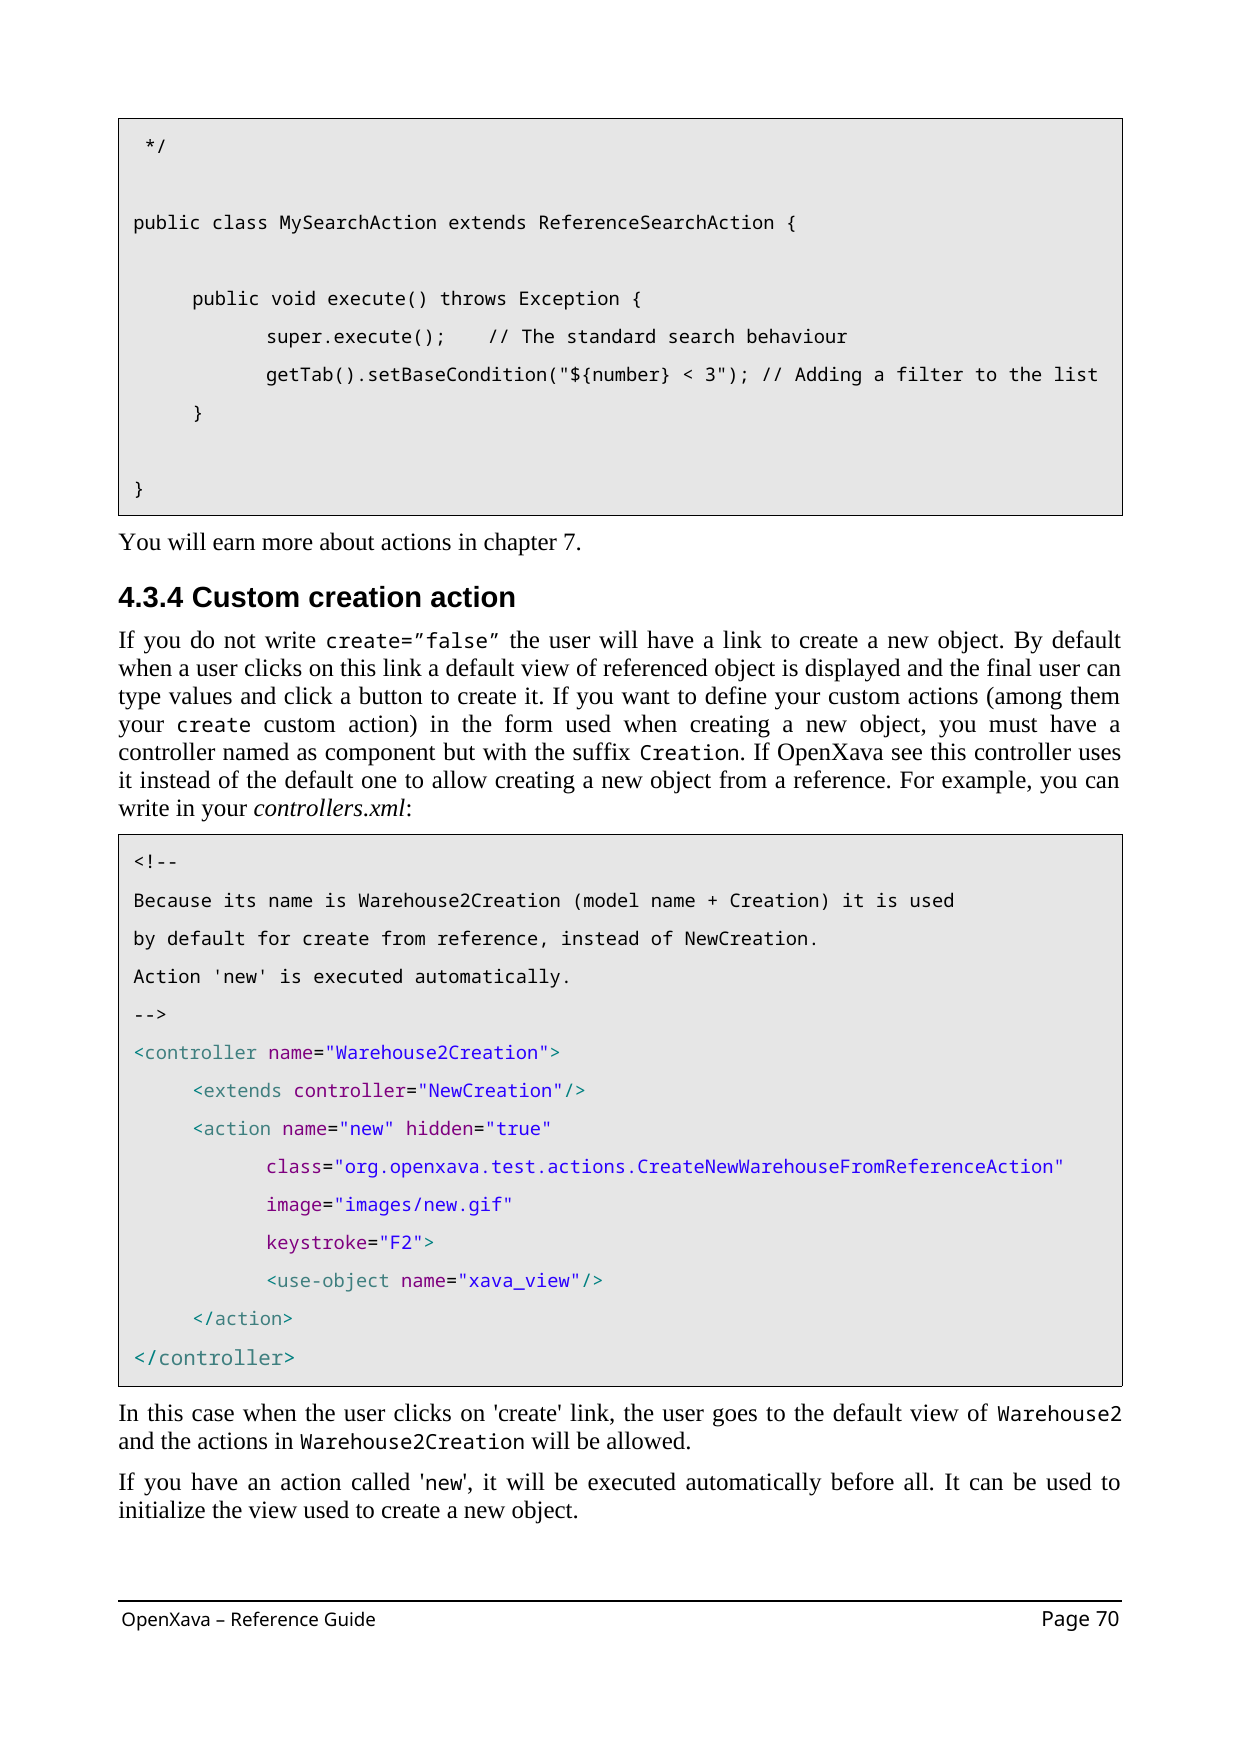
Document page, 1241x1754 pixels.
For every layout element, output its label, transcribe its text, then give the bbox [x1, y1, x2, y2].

text <controller name="Warehouse2Creation"> [119, 1024, 1122, 1062]
subtitle Custom creation action [118, 581, 1122, 613]
text image="images/new.gif" [119, 1176, 1122, 1214]
text <!-- [119, 835, 1122, 872]
text In this case when the user clicks on 'create' link, the user goes to the default view of Warehouse2 and the actions in Warehouse2Creation will be allowed. [118, 1399, 1122, 1455]
text getTab().setBaseCondition("${number} < 3"); // Adding a filter to the list [119, 346, 1122, 384]
text public void execute() throws Exception { [119, 270, 1122, 308]
text If you do not write create=”false” the user will have a link to create a new object. By default when a user clicks on this link a default view of referenced object is displayed and the final user can type values and click a button to create it. If you want to define your custom actions (among them your create custom action) in the form used when creating a new object, you must have a controller named as component but with the suffix Creation. If OpenXava see this controller uses it instead of the default one to allow creating a new object from a reference. For example, you can write in your controllers.xml: [118, 626, 1122, 822]
text by default for create from reference, instead of NewCreation. [119, 910, 1122, 948]
text super.execute(); // The standard search behaviour [119, 308, 1122, 346]
text keystroke="F2"> [119, 1214, 1122, 1252]
text class="org.openxava.test.actions.CreateNewWarehouseFromReferenceAction" [119, 1138, 1122, 1176]
text You will earn more about actions in chapter 7. [118, 528, 1122, 556]
text } [119, 460, 1122, 515]
text --> [119, 986, 1122, 1024]
text Action 'new' is executed automatically. [119, 948, 1122, 986]
text <action name="new" hidden="true" [119, 1100, 1122, 1138]
text Because its name is Warehouse2Creation (model name + Creation) it is used [119, 872, 1122, 910]
text */ [119, 119, 1122, 156]
text If you have an action called 'new', it will be executed automatically before all. It can be used to initialize the view used to create a new object. [118, 1468, 1122, 1524]
text </action> [119, 1290, 1122, 1328]
text public class MySearchAction extends ReferenceSearchAction { [119, 194, 1122, 232]
text <extends controller="NewCreation"/> [119, 1062, 1122, 1100]
text } [119, 384, 1122, 422]
text </controller> [119, 1328, 1122, 1386]
text <use-object name="xava_view"/> [119, 1252, 1122, 1290]
